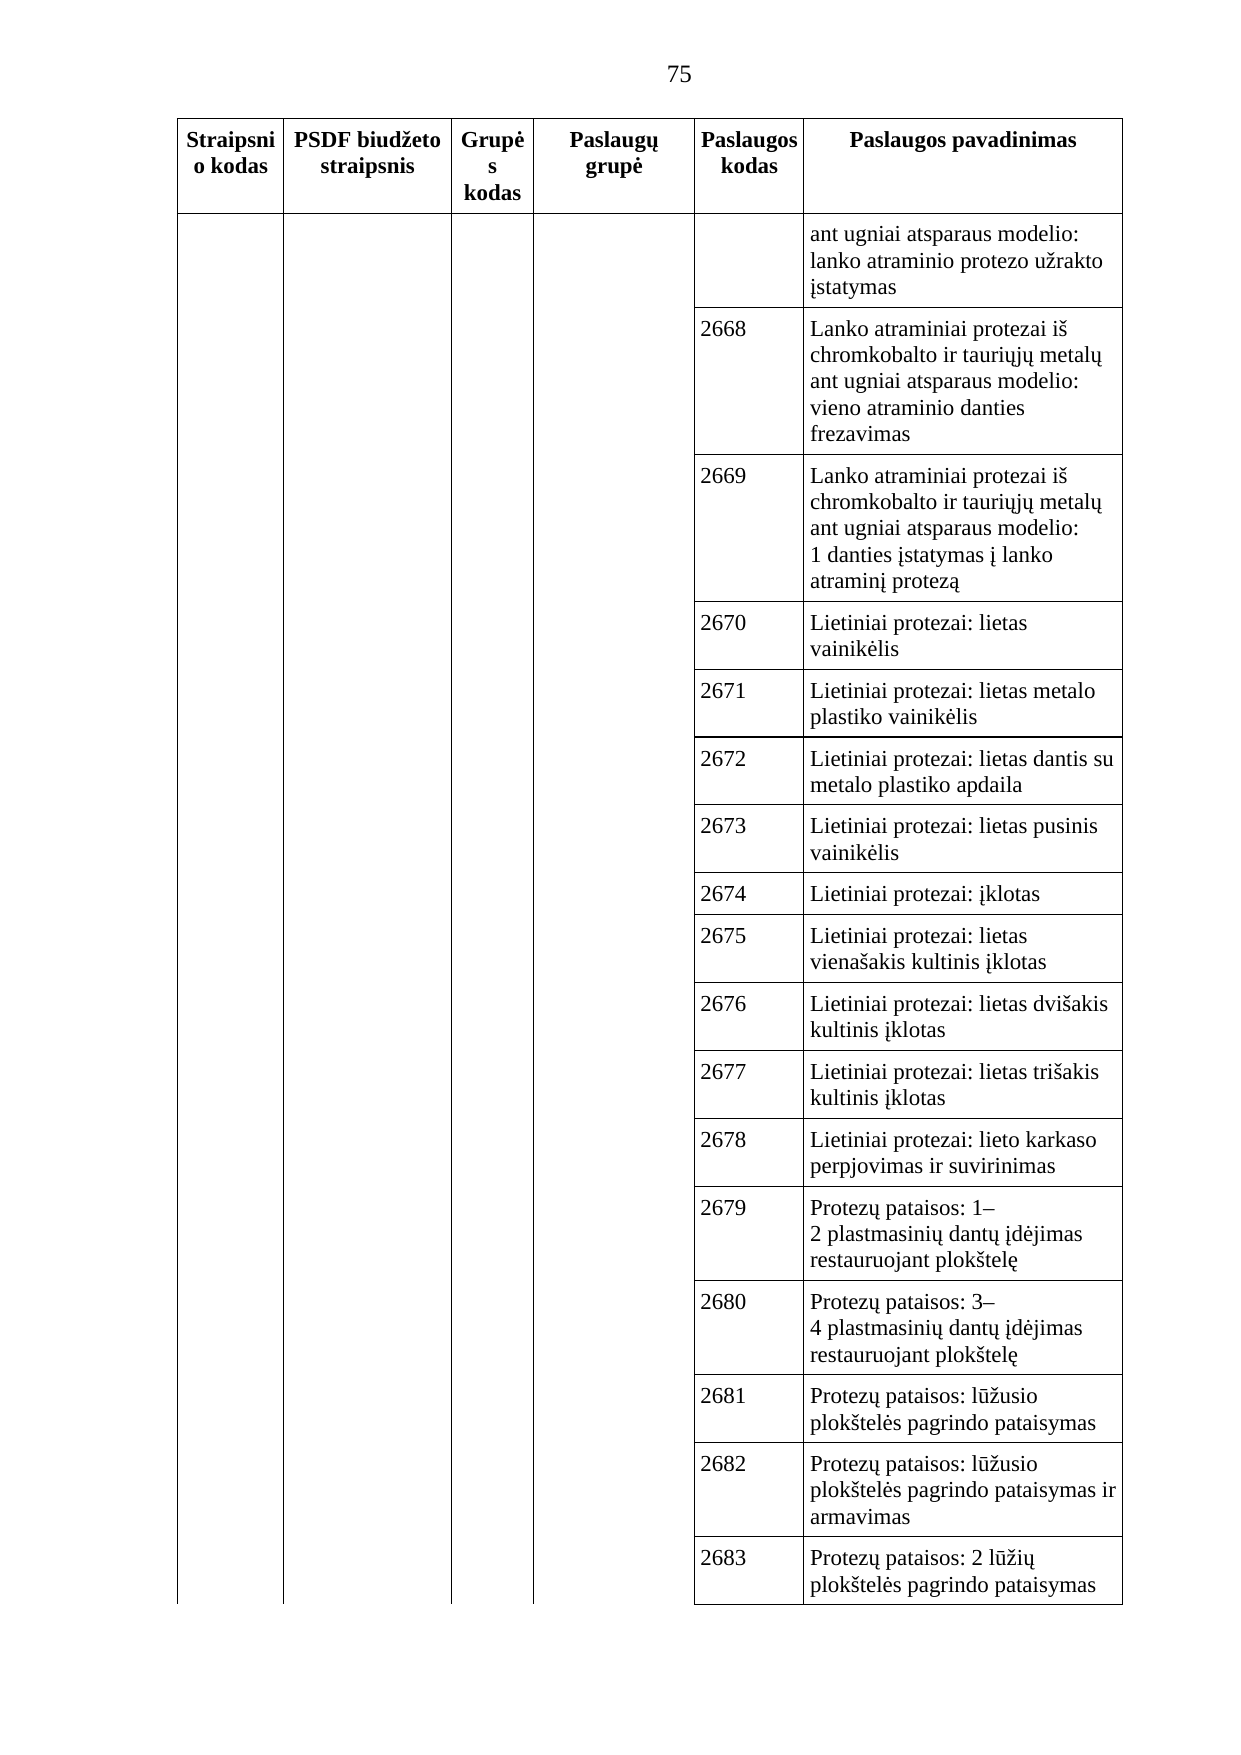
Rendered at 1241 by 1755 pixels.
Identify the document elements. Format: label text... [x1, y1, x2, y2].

table_cell 2671 [695, 670, 803, 736]
table_cell [178, 736, 283, 804]
table_cell [452, 669, 533, 736]
table_header Straipsnio kodas [178, 119, 283, 212]
table_cell [452, 307, 533, 454]
table_cell [284, 1374, 451, 1442]
table_cell [284, 872, 451, 914]
table_cell [178, 1186, 283, 1280]
table_cell [178, 669, 283, 736]
table_cell [534, 601, 694, 668]
table_cell [284, 307, 451, 454]
table_cell [534, 1442, 694, 1536]
table_cell 2669 [695, 455, 803, 601]
table_cell Protezų pataisos: lūžusio plokštelės pagrindo pataisymas [804, 1375, 1122, 1442]
table_cell ant ugniai atsparaus modelio: lanko atraminio protezo užrakto įstatymas [804, 214, 1122, 307]
table_cell [452, 454, 533, 601]
table_cell 2676 [695, 983, 803, 1050]
table_cell Lietiniai protezai: lietas dvišakis kultinis įklotas [804, 983, 1122, 1050]
table_cell [534, 914, 694, 982]
table_cell 2673 [695, 805, 803, 872]
table_cell [284, 601, 451, 668]
table_cell [284, 454, 451, 601]
table_cell [534, 736, 694, 804]
table_cell [284, 669, 451, 736]
table_cell [452, 736, 533, 804]
table_cell [284, 1280, 451, 1374]
table_cell [452, 1186, 533, 1280]
table_cell Lietiniai protezai: lieto karkaso perpjovimas ir suvirinimas [804, 1119, 1122, 1186]
table_cell [534, 307, 694, 454]
table_cell Lietiniai protezai: lietas vainikėlis [804, 602, 1122, 668]
table_header Paslaugos pavadinimas [804, 119, 1122, 212]
table_cell 2677 [695, 1051, 803, 1118]
table_cell [284, 1442, 451, 1536]
table_cell 2674 [695, 873, 803, 914]
table_cell [534, 214, 694, 307]
table_cell [534, 1050, 694, 1118]
table_cell [284, 982, 451, 1050]
table_cell [178, 1374, 283, 1442]
table_cell 2672 [695, 738, 803, 804]
table_cell Protezų pataisos: 3–4 plastmasinių dantų įdėjimas restauruojant plokštelę [804, 1281, 1122, 1374]
table_cell [178, 804, 283, 872]
table_cell [534, 1374, 694, 1442]
table_header Paslaugos kodas [695, 119, 803, 212]
table_cell [452, 1374, 533, 1442]
table_cell 2670 [695, 602, 803, 668]
table_cell [534, 1186, 694, 1280]
table_cell [534, 669, 694, 736]
table_cell [284, 1186, 451, 1280]
table_cell 2668 [695, 308, 803, 454]
table_cell [452, 1118, 533, 1186]
table_cell 2680 [695, 1281, 803, 1374]
table_cell [178, 1050, 283, 1118]
table_cell [284, 804, 451, 872]
table_cell [534, 1280, 694, 1374]
table_cell [178, 307, 283, 454]
table_cell [452, 214, 533, 307]
table_cell [695, 214, 803, 307]
table_cell [452, 1442, 533, 1536]
table_header Grupės kodas [452, 119, 533, 212]
table_cell [178, 1536, 283, 1604]
table_cell 2679 [695, 1187, 803, 1280]
table_cell 2675 [695, 915, 803, 982]
table_cell [534, 1118, 694, 1186]
table_cell 2681 [695, 1375, 803, 1442]
table_cell [178, 1118, 283, 1186]
table_cell [178, 982, 283, 1050]
table_cell Protezų pataisos: 2 lūžių plokštelės pagrindo pataisymas [804, 1537, 1122, 1604]
table_cell [452, 1536, 533, 1604]
table_cell [534, 804, 694, 872]
table_cell [284, 1050, 451, 1118]
table_cell Lietiniai protezai: lietas trišakis kultinis įklotas [804, 1051, 1122, 1118]
table_cell Lietiniai protezai: lietas metalo plastiko vainikėlis [804, 670, 1122, 736]
table_cell [452, 1280, 533, 1374]
table_cell 2683 [695, 1537, 803, 1604]
table_cell [452, 982, 533, 1050]
table_cell [534, 1536, 694, 1604]
table_cell [178, 214, 283, 307]
table_cell [452, 601, 533, 668]
table_cell [178, 914, 283, 982]
table_cell 2678 [695, 1119, 803, 1186]
table_cell [178, 1280, 283, 1374]
table_cell [452, 804, 533, 872]
table_cell [178, 601, 283, 668]
table_cell Lanko atraminiai protezai iš chromkobalto ir tauriųjų metalų ant ugniai atsparaus modelio: 1 danties įstatymas į lanko atraminį protezą [804, 455, 1122, 601]
table_cell Lietiniai protezai: lietas dantis su metalo plastiko apdaila [804, 738, 1122, 804]
table_cell [534, 982, 694, 1050]
table_cell [284, 1536, 451, 1604]
table_cell 2682 [695, 1443, 803, 1536]
table_cell Protezų pataisos: 1–2 plastmasinių dantų įdėjimas restauruojant plokštelę [804, 1187, 1122, 1280]
table_cell [452, 872, 533, 914]
table_cell [284, 214, 451, 307]
table_header Paslaugų grupė [534, 119, 694, 212]
table_cell [284, 736, 451, 804]
table_cell [178, 454, 283, 601]
table_cell Lietiniai protezai: lietas pusinis vainikėlis [804, 805, 1122, 872]
table_cell [534, 872, 694, 914]
table_cell [178, 1442, 283, 1536]
table_cell [284, 914, 451, 982]
table_cell Lietiniai protezai: lietas vienašakis kultinis įklotas [804, 915, 1122, 982]
table_cell [452, 1050, 533, 1118]
table_cell [452, 914, 533, 982]
table_header PSDF biudžeto straipsnis [284, 119, 451, 212]
table_cell [534, 454, 694, 601]
table_cell Lanko atraminiai protezai iš chromkobalto ir tauriųjų metalų ant ugniai atsparaus modelio: vieno atraminio danties frezavimas [804, 308, 1122, 454]
table_cell Lietiniai protezai: įklotas [804, 873, 1122, 914]
table_cell [178, 872, 283, 914]
table_cell Protezų pataisos: lūžusio plokštelės pagrindo pataisymas ir armavimas [804, 1443, 1122, 1536]
table_cell [284, 1118, 451, 1186]
